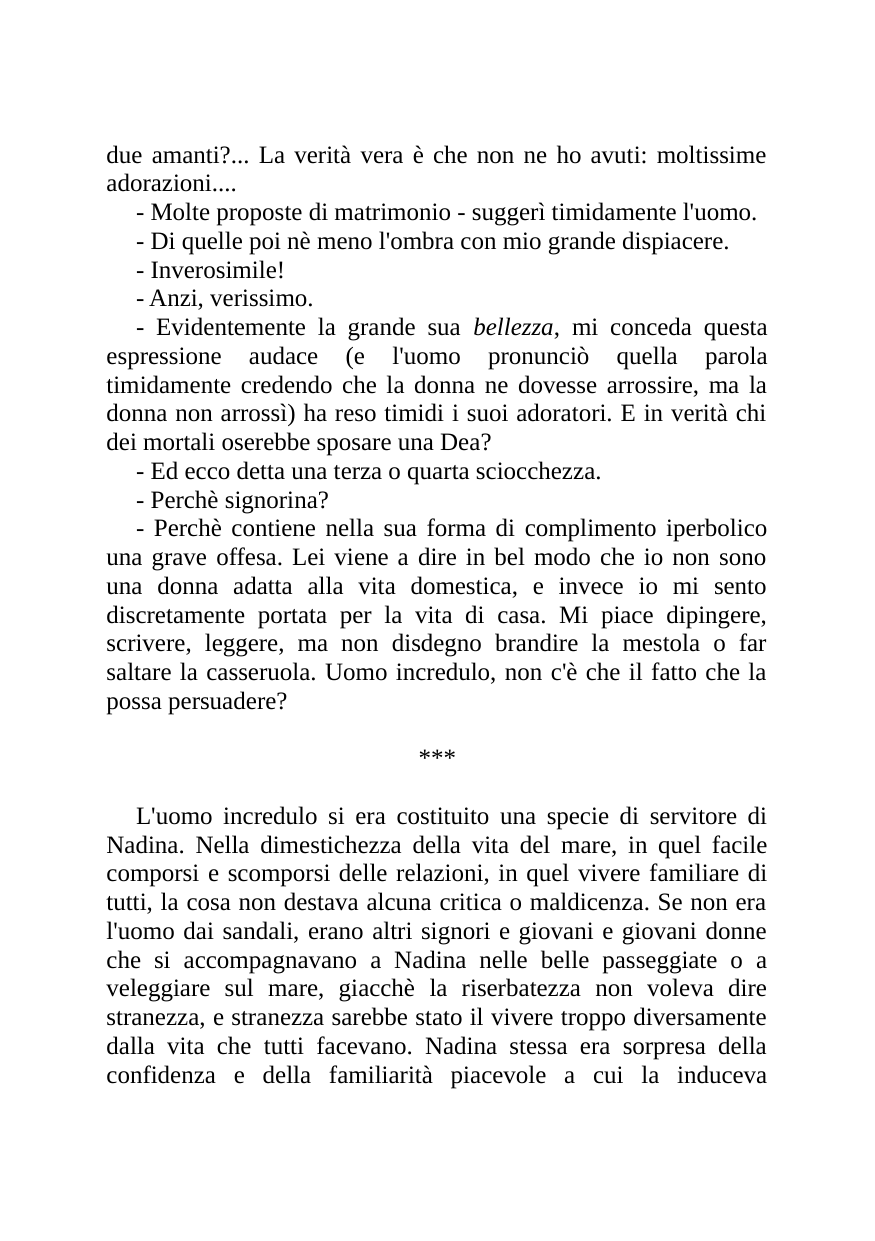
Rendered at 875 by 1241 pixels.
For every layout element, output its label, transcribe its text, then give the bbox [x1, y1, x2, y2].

text due amanti?... La verità vera è che non ne ho avuti: moltissime adorazioni.... [106, 140, 768, 197]
text - Ed ecco detta una terza o quarta sciocchezza. [106, 456, 768, 485]
text - Inverosimile! [106, 255, 768, 283]
text - Anzi, verissimo. [106, 283, 768, 312]
text - Perchè signorina? [106, 485, 768, 513]
text - Di quelle poi nè meno l'ombra con mio grande dispiacere. [106, 226, 768, 255]
text - Molte proposte di matrimonio - suggerì timidamente l'uomo. [106, 197, 768, 226]
text - Perchè contiene nella sua forma di complimento iperbolico una grave offesa. Lei viene a dire in bel modo che io non sono una donna adatta alla vita domestica, e invece io mi sento discretamente portata per la vita di casa. Mi piace dipingere, scrivere, leggere, ma non disdegno brandire la mestola o far saltare la casseruola. Uomo incredulo, non c'è che il fatto che la possa persuadere? [106, 513, 768, 715]
text - Evidentemente la grande sua bellezza, mi conceda questa espressione audace (e l'uomo pronunciò quella parola timidamente credendo che la donna ne dovesse arrossire, ma la donna non arrossì) ha reso timidi i suoi adoratori. E in verità chi dei mortali oserebbe sposare una Dea? [106, 312, 768, 456]
text L'uomo incredulo si era costituito una specie di servitore di Nadina. Nella dimestichezza della vita del mare, in quel facile comporsi e scomporsi delle relazioni, in quel vivere familiare di tutti, la cosa non destava alcuna critica o maldicenza. Se non era l'uomo dai sandali, erano altri signori e giovani e giovani donne che si accompagnavano a Nadina nelle belle passeggiate o a veleggiare sul mare, giacchè la riserbatezza non voleva dire stranezza, e stranezza sarebbe stato il vivere troppo diversamente dalla vita che tutti facevano. Nadina stessa era sorpresa della confidenza e della familiarità piacevole a cui la induceva [106, 801, 768, 1088]
text *** [106, 743, 768, 772]
